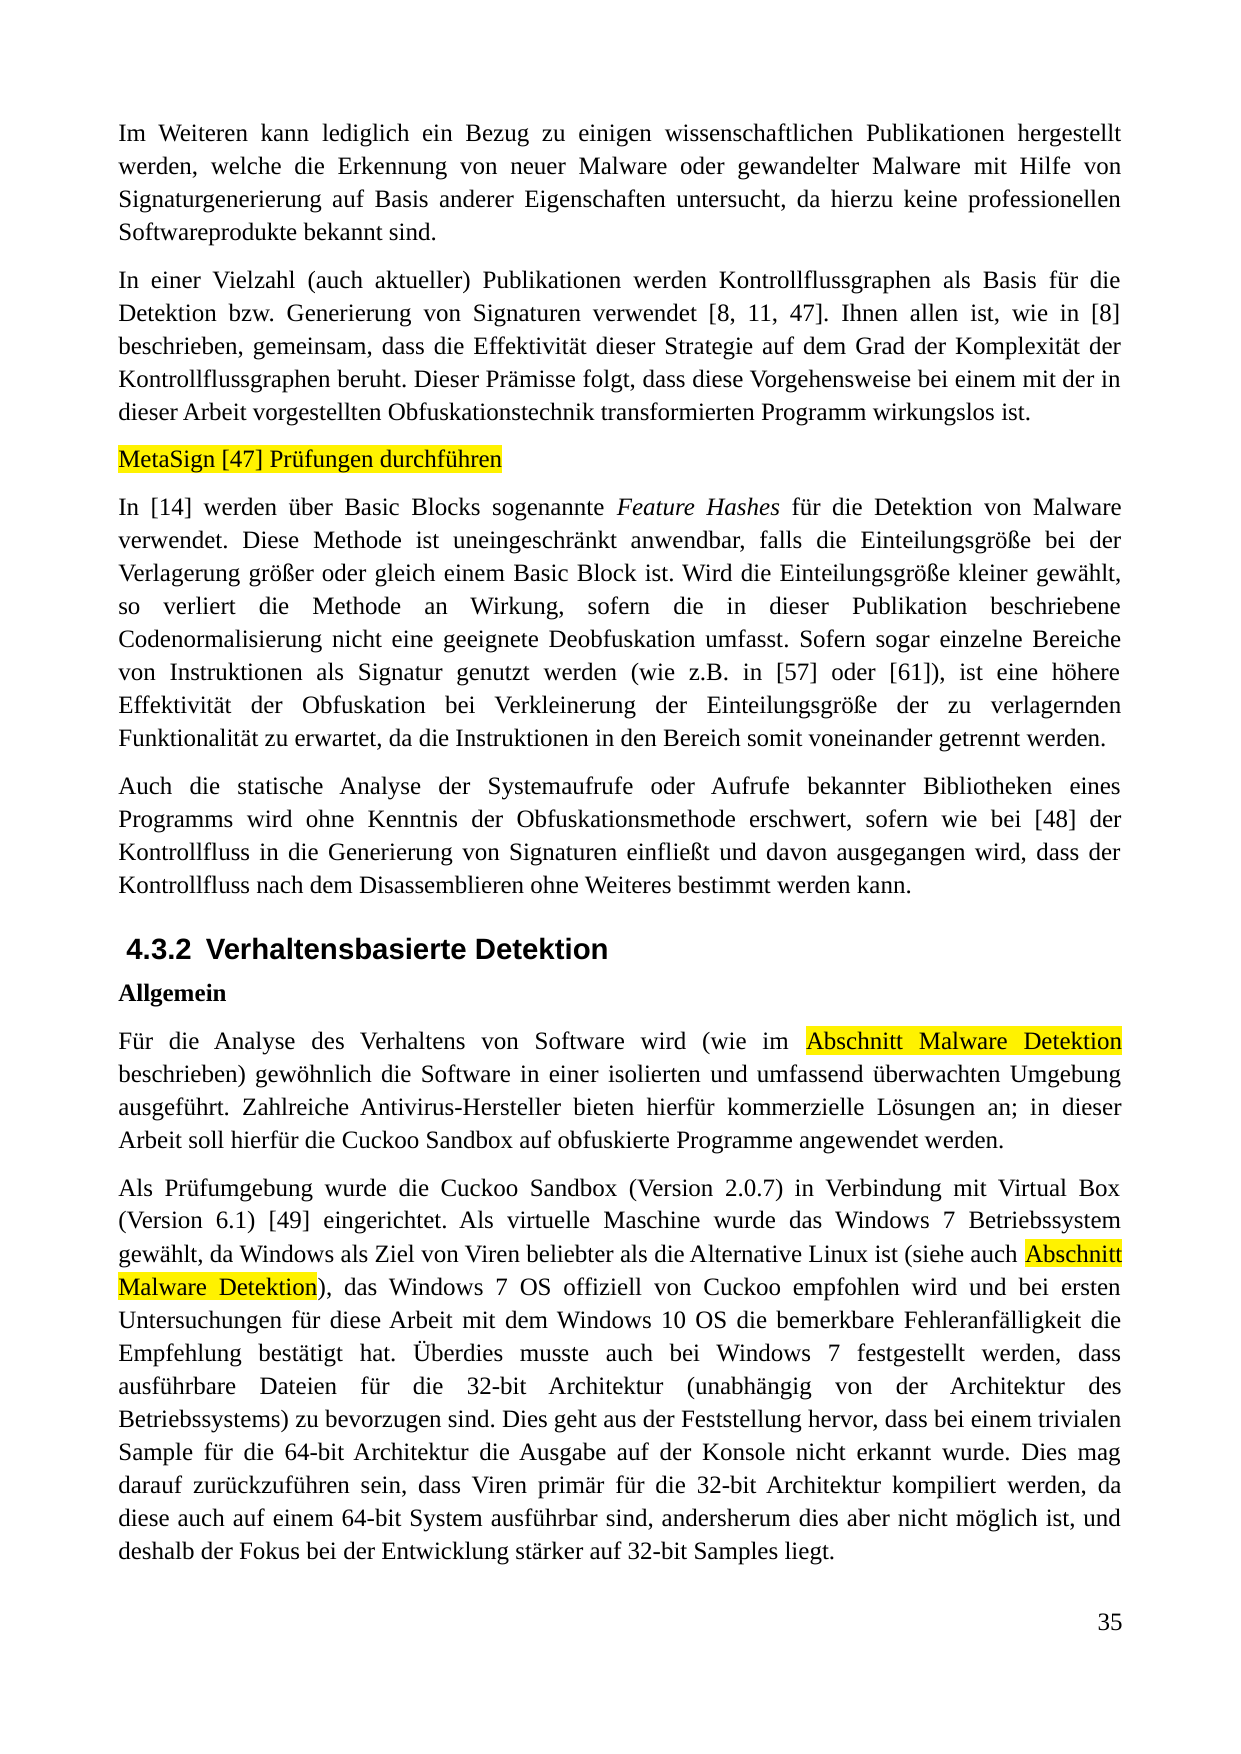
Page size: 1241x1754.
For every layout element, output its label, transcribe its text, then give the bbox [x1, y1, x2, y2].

subtitle Verhaltensbasierte Detektion [118, 932, 1122, 966]
text Im Weiteren kann lediglich ein Bezug zu einigen wissenschaftlichen Publikationen hergestellt werden, welche die Erkennung von neuer Malware oder gewandelter Malware mit Hilfe von Signaturgenerierung auf Basis anderer Eigenschaften untersucht, da hierzu keine professionellen Softwareprodukte bekannt sind. [118, 118, 1122, 246]
text In [14] werden über Basic Blocks sogenannte Feature Hashes für die Detektion von Malware verwendet. Diese Methode ist uneingeschränkt anwendbar, falls die Einteilungsgröße bei der Verlagerung größer oder gleich einem Basic Block ist. Wird die Einteilungsgröße kleiner gewählt, so verliert die Methode an Wirkung, sofern die in dieser Publikation beschriebene Codenormalisierung nicht eine geeignete Deobfuskation umfasst. Sofern sogar einzelne Bereiche von Instruktionen als Signatur genutzt werden (wie z.B. in [57] oder [61]), ist eine höhere Effektivität der Obfuskation bei Verkleinerung der Einteilungsgröße der zu verlagernden Funktionalität zu erwartet, da die Instruktionen in den Bereich somit voneinander getrennt werden. [118, 492, 1122, 752]
text MetaSign [47] Prüfungen durchführen [118, 444, 1122, 473]
text Als Prüfumgebung wurde die Cuckoo Sandbox (Version 2.0.7) in Verbindung mit Virtual Box (Version 6.1) [49] eingerichtet. Als virtuelle Maschine wurde das Windows 7 Betriebssystem gewählt, da Windows als Ziel von Viren beliebter als die Alternative Linux ist (siehe auch Abschnitt Malware Detektion), das Windows 7 OS offiziell von Cuckoo empfohlen wird und bei ersten Untersuchungen für diese Arbeit mit dem Windows 10 OS die bemerkbare Fehleranfälligkeit die Empfehlung bestätigt hat. Überdies musste auch bei Windows 7 festgestellt werden, dass ausführbare Dateien für die 32-bit Architektur (unabhängig von der Architektur des Betriebssystems) zu bevorzugen sind. Dies geht aus der Feststellung hervor, dass bei einem trivialen Sample für die 64-bit Architektur die Ausgabe auf der Konsole nicht erkannt wurde. Dies mag darauf zurückzuführen sein, dass Viren primär für die 32-bit Architektur kompiliert werden, da diese auch auf einem 64-bit System ausführbar sind, andersherum dies aber nicht möglich ist, und deshalb der Fokus bei der Entwicklung stärker auf 32-bit Samples liegt. [118, 1173, 1122, 1564]
text Allgemein [118, 978, 1122, 1007]
text Für die Analyse des Verhaltens von Software wird (wie im Abschnitt Malware Detektion beschrieben) gewöhnlich die Software in einer isolierten und umfassend überwachten Umgebung ausgeführt. Zahlreiche Antivirus-Hersteller bieten hierfür kommerzielle Lösungen an; in dieser Arbeit soll hierfür die Cuckoo Sandbox auf obfuskierte Programme angewendet werden. [118, 1026, 1122, 1154]
text In einer Vielzahl (auch aktueller) Publikationen werden Kontrollflussgraphen als Basis für die Detektion bzw. Generierung von Signaturen verwendet [8, 11, 47]. Ihnen allen ist, wie in [8] beschrieben, gemeinsam, dass die Effektivität dieser Strategie auf dem Grad der Komplexität der Kontrollflussgraphen beruht. Dieser Prämisse folgt, dass diese Vorgehensweise bei einem mit der in dieser Arbeit vorgestellten Obfuskationstechnik transformierten Programm wirkungslos ist. [118, 265, 1122, 426]
text Auch die statische Analyse der Systemaufrufe oder Aufrufe bekannter Bibliotheken eines Programms wird ohne Kenntnis der Obfuskationsmethode erschwert, sofern wie bei [48] der Kontrollfluss in die Generierung von Signaturen einfließt und davon ausgegangen wird, dass der Kontrollfluss nach dem Disassemblieren ohne Weiteres bestimmt werden kann. [118, 771, 1122, 899]
